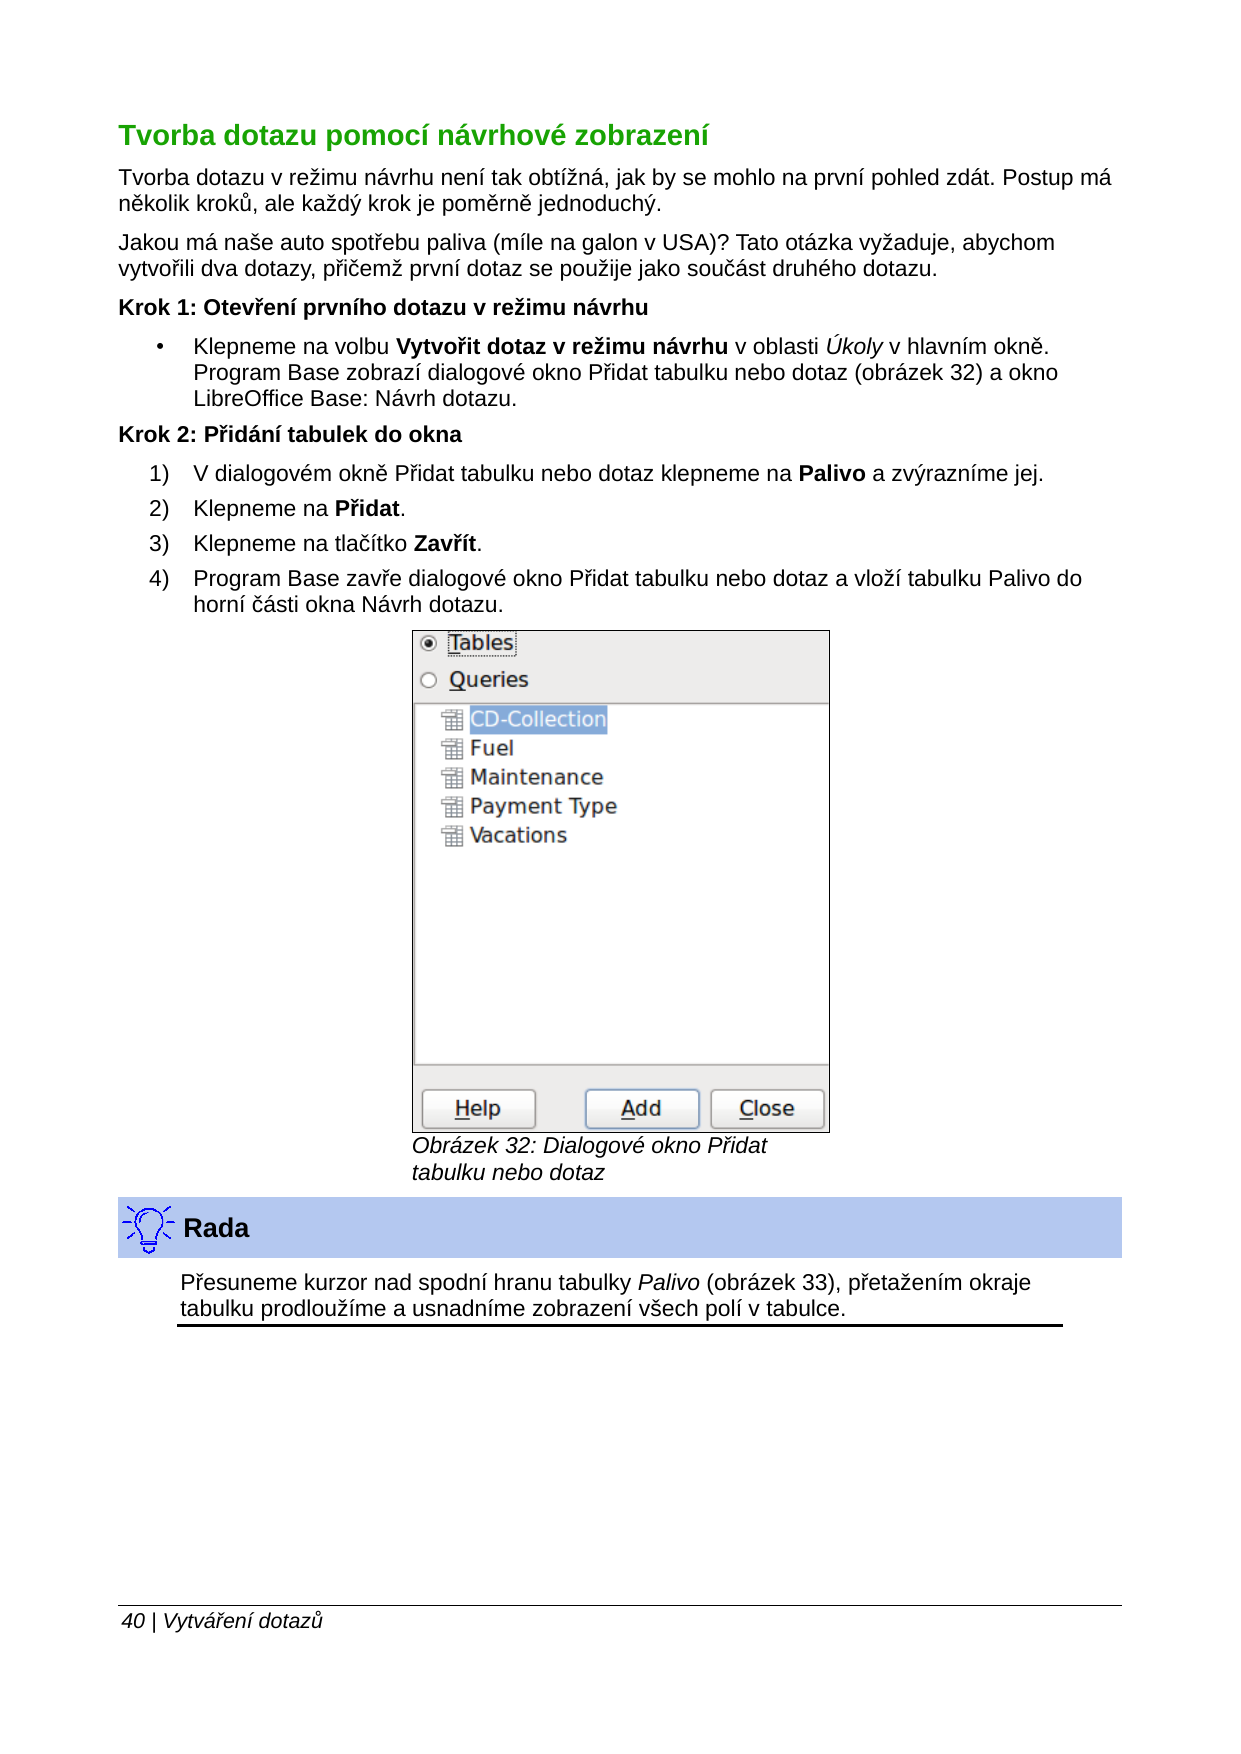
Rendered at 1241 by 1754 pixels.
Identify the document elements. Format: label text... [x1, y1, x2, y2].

text Jakou má naše auto spotřebu paliva (míle na galon v USA)? Tato otázka vyžaduje, abychom vytvořili dva dotazy, přičemž první dotaz se použije jako součást druhého dotazu. [118, 229, 1122, 281]
picture [119, 1198, 179, 1258]
list Klepneme na Přidat. [169, 495, 1122, 521]
text Tvorba dotazu v režimu návrhu není tak obtížná, jak by se mohlo na první pohled zdát. Postup má několik kroků, ale každý krok je poměrně jednoduchý. [118, 163, 1122, 216]
subtitle Tvorba dotazu pomocí návrhové zobrazení [118, 118, 1122, 152]
text Obrázek 32: Dialogové okno Přidat tabulku nebo dotaz [412, 1133, 829, 1185]
text Přesuneme kurzor nad spodní hranu tabulky Palivo (obrázek 33), přetažením okraje tabulku prodloužíme a usnadníme zobrazení všech polí v tabulce. [177, 1266, 1063, 1324]
list Klepneme na volbu Vytvořit dotaz v režimu návrhu v oblasti Úkoly v hlavním okně. Program Base zobrazí dialogové okno Přidat tabulku nebo dotaz (obrázek 32) a okno LibreOffice Base: Návrh dotazu. [156, 333, 1122, 412]
list Program Base zavře dialogové okno Přidat tabulku nebo dotaz a vloží tabulku Palivo do horní části okna Návrh dotazu. [169, 565, 1122, 618]
list Klepneme na tlačítko Zavřít. [169, 530, 1122, 556]
picture [413, 631, 829, 1132]
subtitle Rada [118, 1197, 1122, 1258]
list V dialogovém okně Přidat tabulku nebo dotaz klepneme na Palivo a zvýrazníme jej. [169, 459, 1122, 486]
text Krok 1: Otevření prvního dotazu v režimu návrhu [118, 294, 1122, 320]
text Krok 2: Přidání tabulek do okna [118, 421, 1122, 447]
